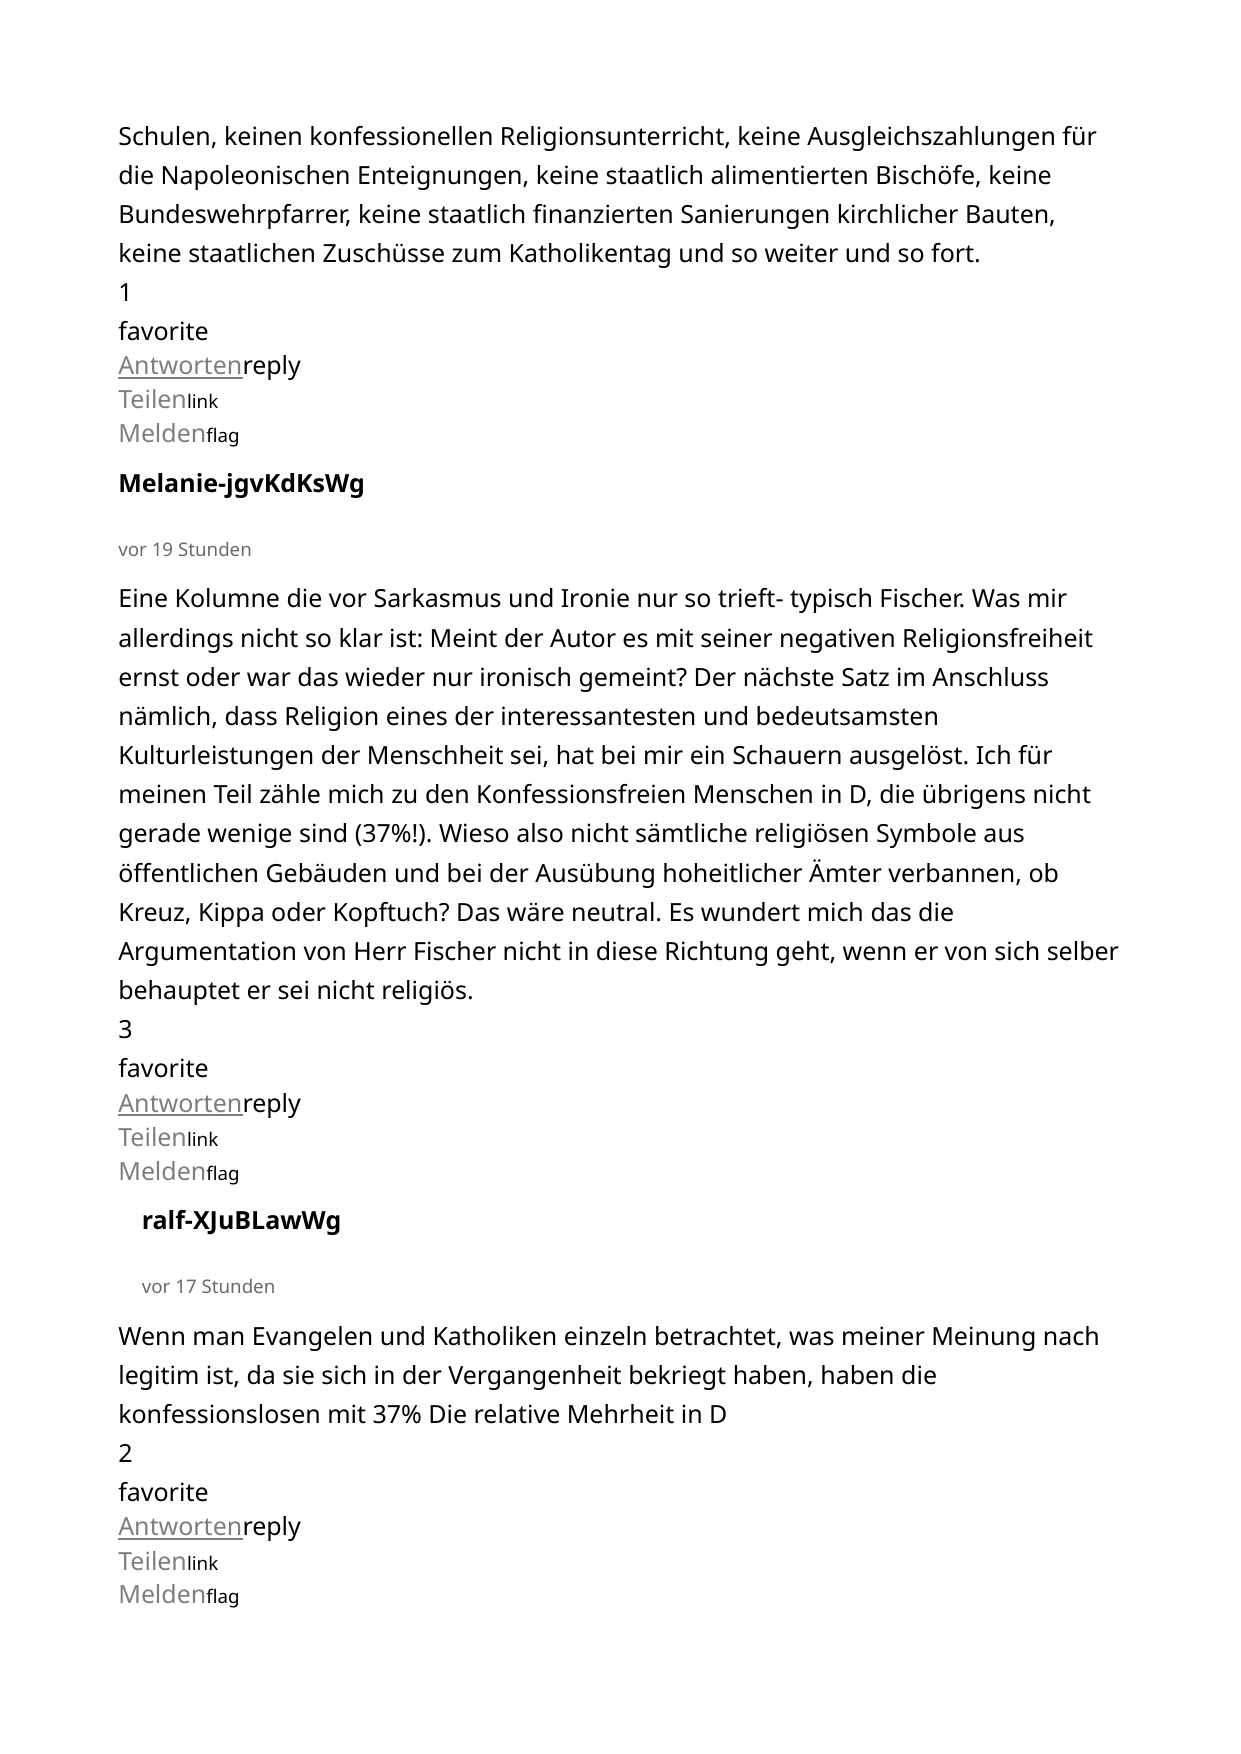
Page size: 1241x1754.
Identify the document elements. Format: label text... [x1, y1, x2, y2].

text ralf-XJuBLawWg [142, 1203, 1114, 1237]
text favorite [118, 1475, 1122, 1509]
text Melanie-jgvKdKsWg [118, 466, 1114, 500]
text Antwortenreply [118, 1085, 1122, 1119]
text vor 17 Stunden [142, 1273, 1117, 1299]
text Meldenflag [118, 1577, 1122, 1611]
text 3 [118, 1012, 1122, 1046]
text Antwortenreply [118, 1509, 1122, 1543]
text Meldenflag [118, 1153, 1122, 1187]
text Schulen, keinen konfessionellen Religionsunterricht, keine Ausgleichszahlungen für die Napoleonischen Enteignungen, keine staatlich alimentierten Bischöfe, keine Bundeswehrpfarrer, keine staatlich finanzierten Sanierungen kirchlicher Bauten, keine staatlichen Zuschüsse zum Katholikentag und so weiter und so fort. [118, 118, 1122, 270]
text favorite [118, 1051, 1122, 1085]
text Teilenlink [118, 382, 1122, 416]
text 2 [118, 1436, 1122, 1470]
text Antwortenreply [118, 348, 1122, 382]
text Teilenlink [118, 1119, 1122, 1153]
text 1 [118, 275, 1122, 309]
text favorite [118, 314, 1122, 348]
text Teilenlink [118, 1543, 1122, 1577]
text Eine Kolumne die vor Sarkasmus und Ironie nur so trieft- typisch Fischer. Was mir allerdings nicht so klar ist: Meint der Autor es mit seiner negativen Religionsfreiheit ernst oder war das wieder nur ironisch gemeint? Der nächste Satz im Anschluss nämlich, dass Religion eines der interessantesten und bedeutsamsten Kulturleistungen der Menschheit sei, hat bei mir ein Schauern ausgelöst. Ich für meinen Teil zähle mich zu den Konfessionsfreien Menschen in D, die übrigens nicht gerade wenige sind (37%!). Wieso also nicht sämtliche religiösen Symbole aus öffentlichen Gebäuden und bei der Ausübung hoheitlicher Ämter verbannen, ob Kreuz, Kippa oder Kopftuch? Das wäre neutral. Es wundert mich das die Argumentation von Herr Fischer nicht in diese Richtung geht, wenn er von sich selber behauptet er sei nicht religiös. [118, 581, 1122, 1007]
text vor 19 Stunden [118, 536, 1117, 562]
text Wenn man Evangelen und Katholiken einzeln betrachtet, was meiner Meinung nach legitim ist, da sie sich in der Vergangenheit bekriegt haben, haben die konfessionslosen mit 37% Die relative Mehrheit in D [118, 1318, 1122, 1431]
text Meldenflag [118, 416, 1122, 450]
